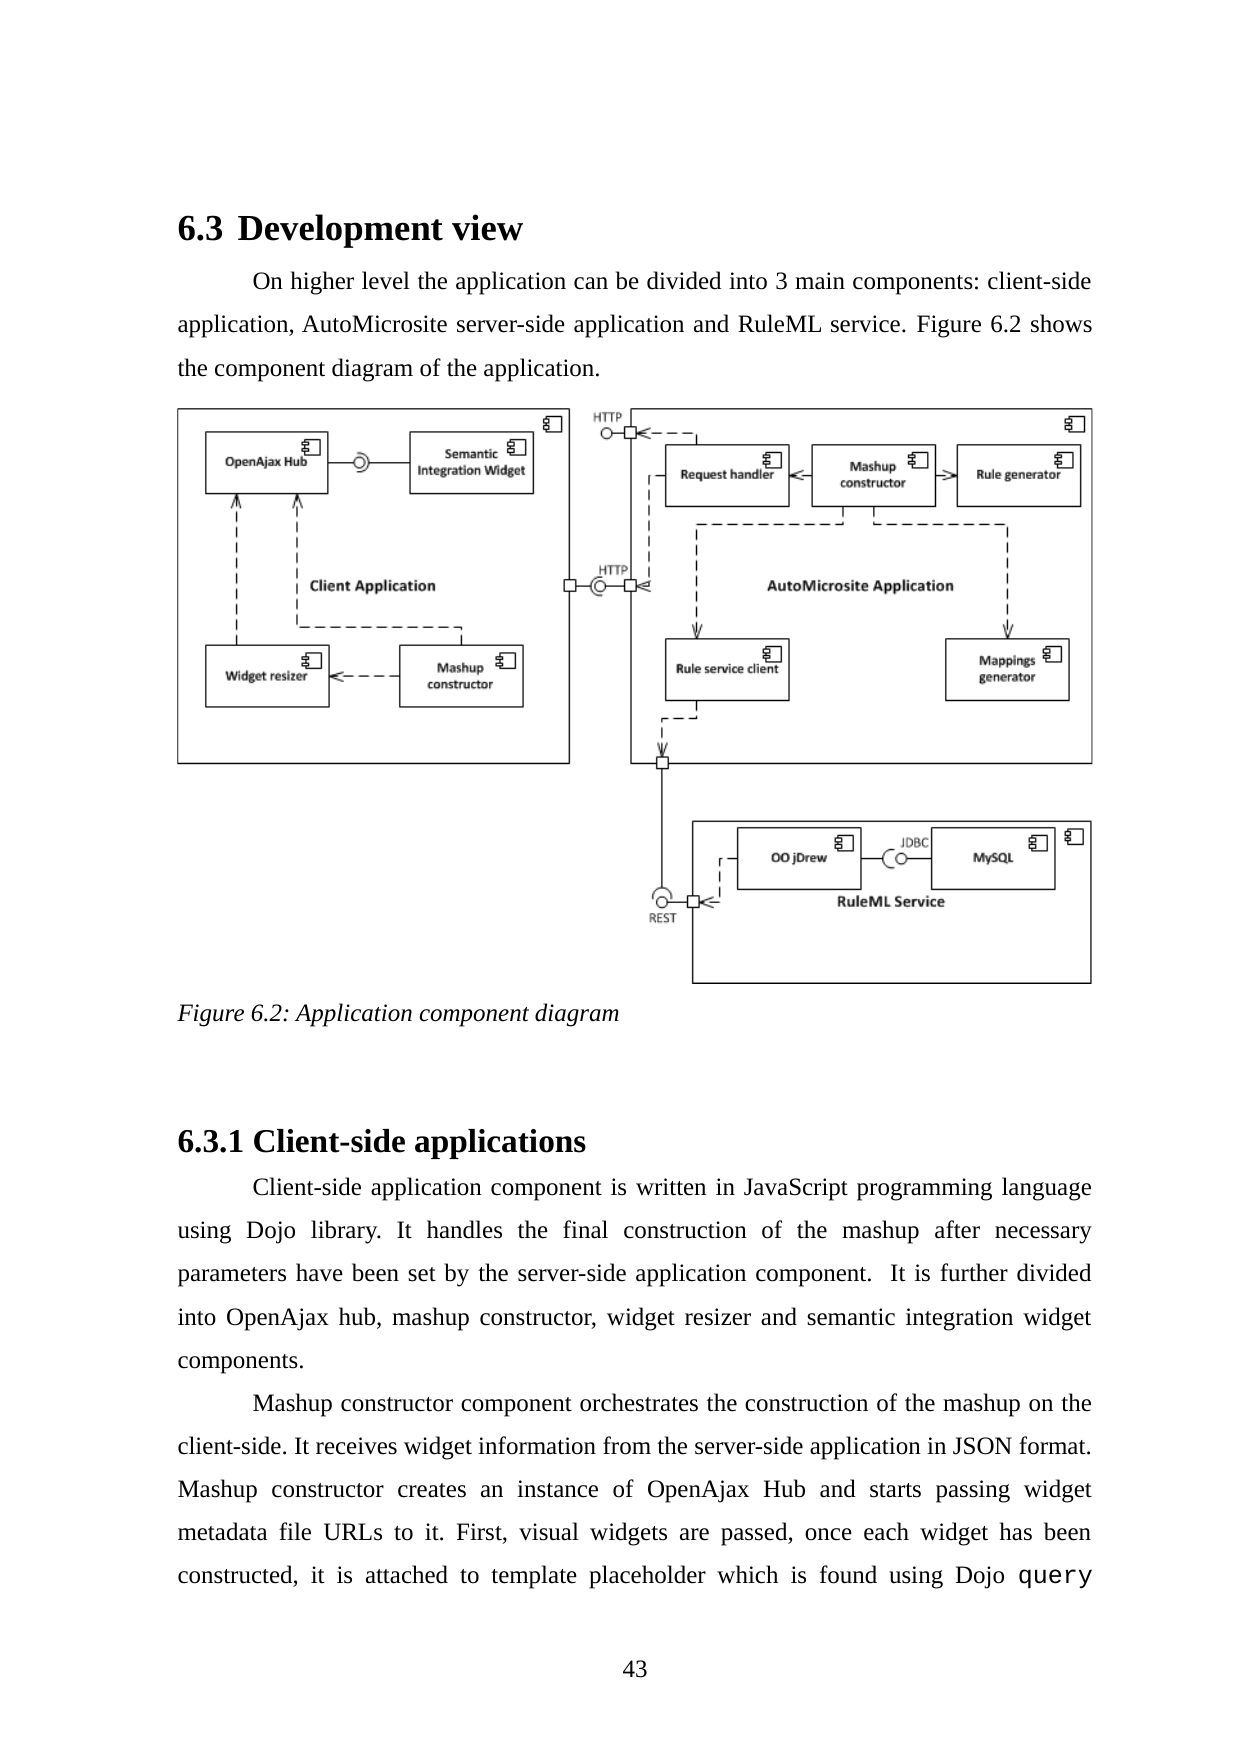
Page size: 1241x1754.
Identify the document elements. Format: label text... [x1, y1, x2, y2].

text Client-side application component is written in JavaScript programming language using Dojo library. It handles the final construction of the mashup after necessary parameters have been set by the server-side application component. It is further divided into OpenAjax hub, mashup constructor, widget resizer and semantic integration widget components. [177, 1172, 1093, 1373]
text Mashup constructor component orchestrates the construction of the mashup on the client-side. It receives widget information from the server-side application in JSON format. Mashup constructor creates an instance of OpenAjax Hub and starts passing widget metadata file URLs to it. First, visual widgets are passed, once each widget has been constructed, it is attached to template placeholder which is found using Dojo query [177, 1388, 1093, 1591]
subtitle Development view [177, 206, 1093, 248]
text Figure 6.2: Application component diagram [177, 984, 1093, 1027]
picture [177, 407, 1093, 984]
subtitle Client-side applications [177, 1121, 1093, 1160]
text On higher level the application can be divided into 3 main components: client-side application, AutoMicrosite server-side application and RuleML service. Figure 6.2 shows the component diagram of the application. [177, 266, 1093, 381]
